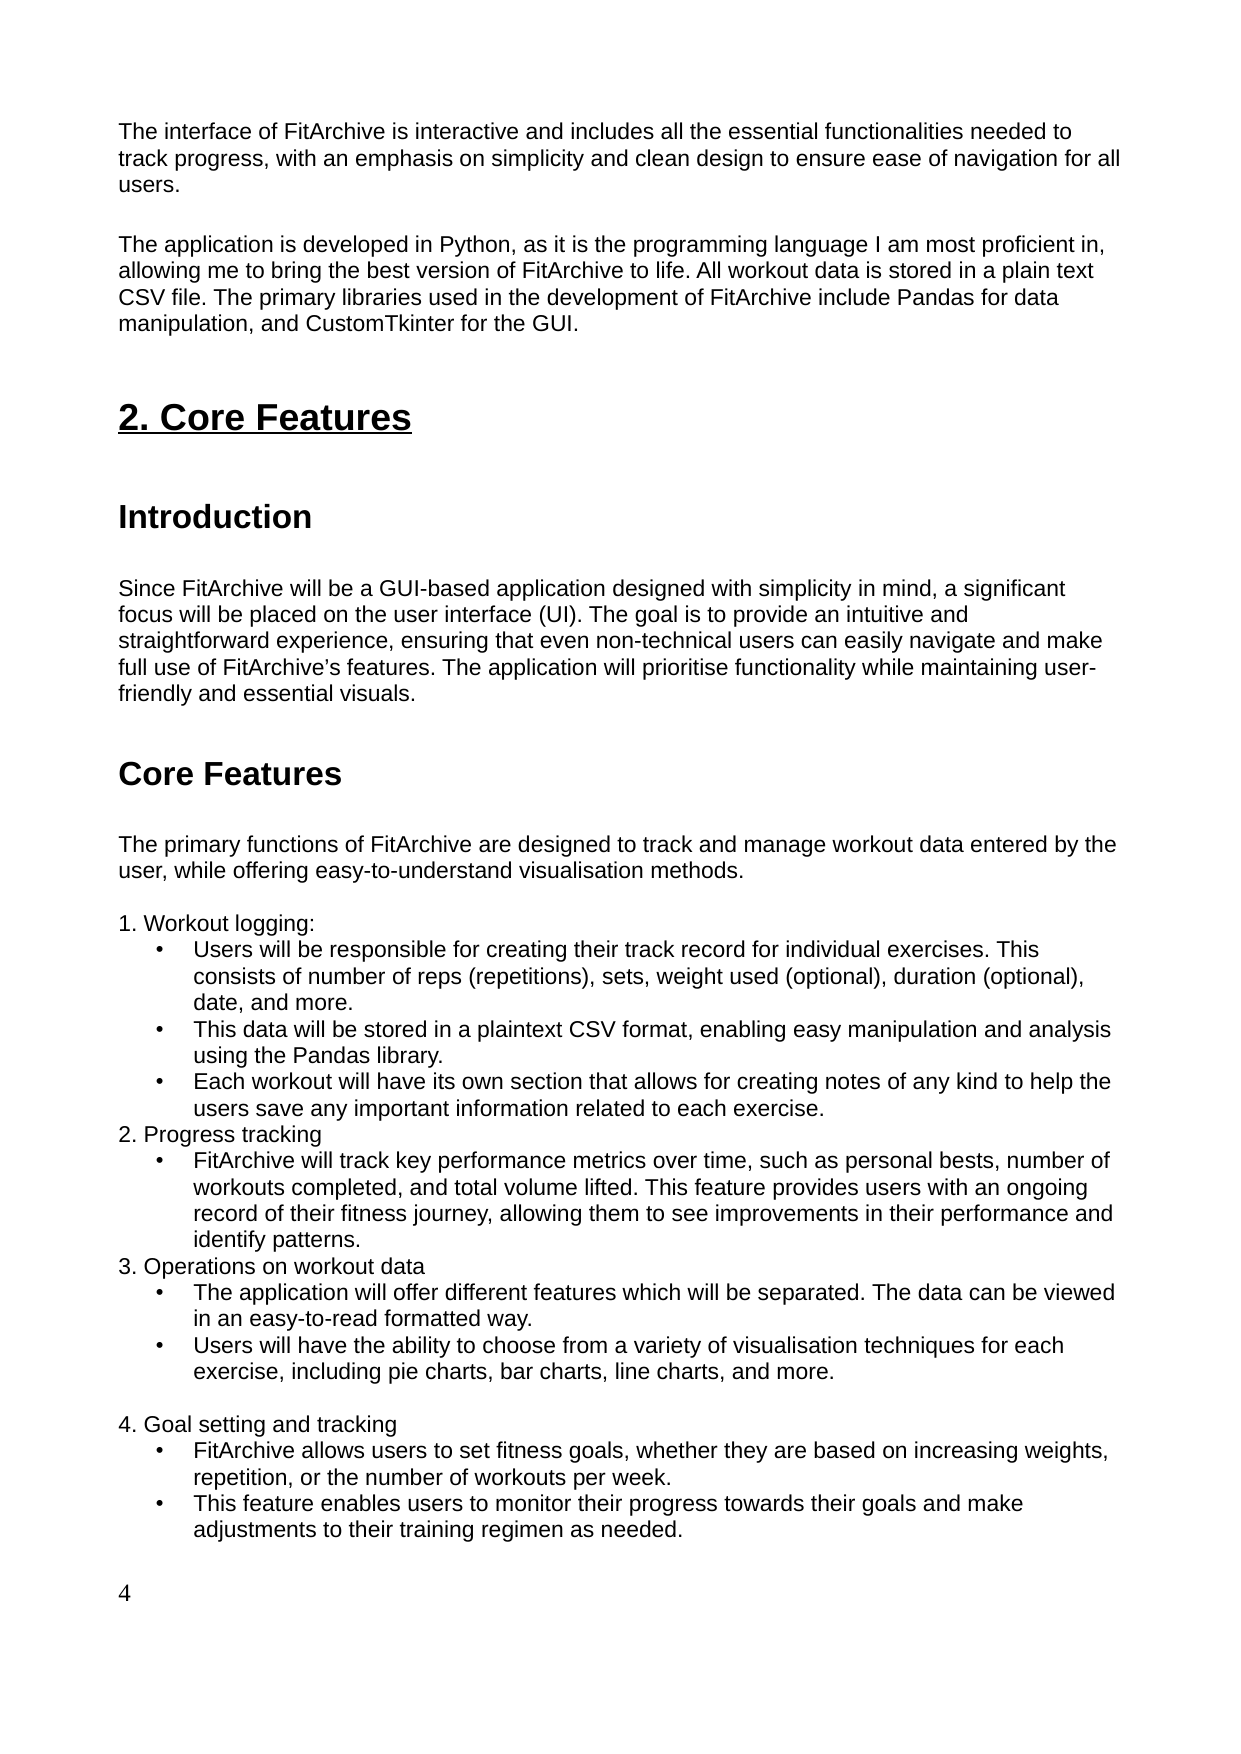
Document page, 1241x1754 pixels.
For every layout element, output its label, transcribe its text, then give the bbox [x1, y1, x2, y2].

list Each workout will have its own section that allows for creating notes of any kind to help the users save any important information related to each exercise. [156, 1068, 1122, 1121]
list Users will be responsible for creating their track record for individual exercises. This consists of number of reps (repetitions), sets, weight used (optional), duration (optional), date, and more. [156, 936, 1122, 1016]
list FitArchive will track key performance metrics over time, such as personal bests, number of workouts completed, and total volume lifted. This feature provides users with an ongoing record of their fitness journey, allowing them to see improvements in their performance and identify patterns. [156, 1147, 1122, 1253]
text The interface of FitArchive is interactive and includes all the essential functionalities needed to track progress, with an emphasis on simplicity and clean design to ensure ease of navigation for all users. [118, 118, 1122, 197]
subtitle Core Features [118, 754, 1122, 792]
subtitle 2. Core Features [118, 395, 1122, 438]
text The application is developed in Python, as it is the programming language I am most proficient in, allowing me to bring the best version of FitArchive to life. All workout data is stored in a plain text CSV file. The primary libraries used in the development of FitArchive include Pandas for data manipulation, and CustomTkinter for the GUI. [118, 231, 1122, 336]
list This data will be stored in a plaintext CSV format, enabling easy manipulation and analysis using the Pandas library. [156, 1016, 1122, 1068]
text 4. Goal setting and tracking [118, 1411, 1122, 1437]
text Since FitArchive will be a GUI-based application designed with simplicity in mind, a significant focus will be placed on the user interface (UI). The goal is to provide an intuitive and straightforward experience, ensuring that even non-technical users can easily navigate and make full use of FitArchive’s features. The application will prioritise functionality while maintaining user-friendly and essential visuals. [118, 575, 1122, 707]
text 1. Workout logging: [118, 910, 1122, 936]
text The primary functions of FitArchive are designed to track and manage workout data entered by the user, while offering easy-to-understand visualisation methods. [118, 831, 1122, 884]
text 3. Operations on workout data [118, 1253, 1122, 1279]
list This feature enables users to monitor their progress towards their goals and make adjustments to their training regimen as needed. [156, 1490, 1122, 1543]
subtitle Introduction [118, 497, 1122, 536]
list FitArchive allows users to set fitness goals, whether they are based on increasing weights, repetition, or the number of workouts per week. [156, 1437, 1122, 1490]
list Users will have the ability to choose from a variety of visualisation techniques for each exercise, including pie charts, bar charts, line charts, and more. [156, 1332, 1122, 1384]
text 2. Progress tracking [118, 1121, 1122, 1147]
list The application will offer different features which will be separated. The data can be viewed in an easy-to-read formatted way. [156, 1279, 1122, 1332]
